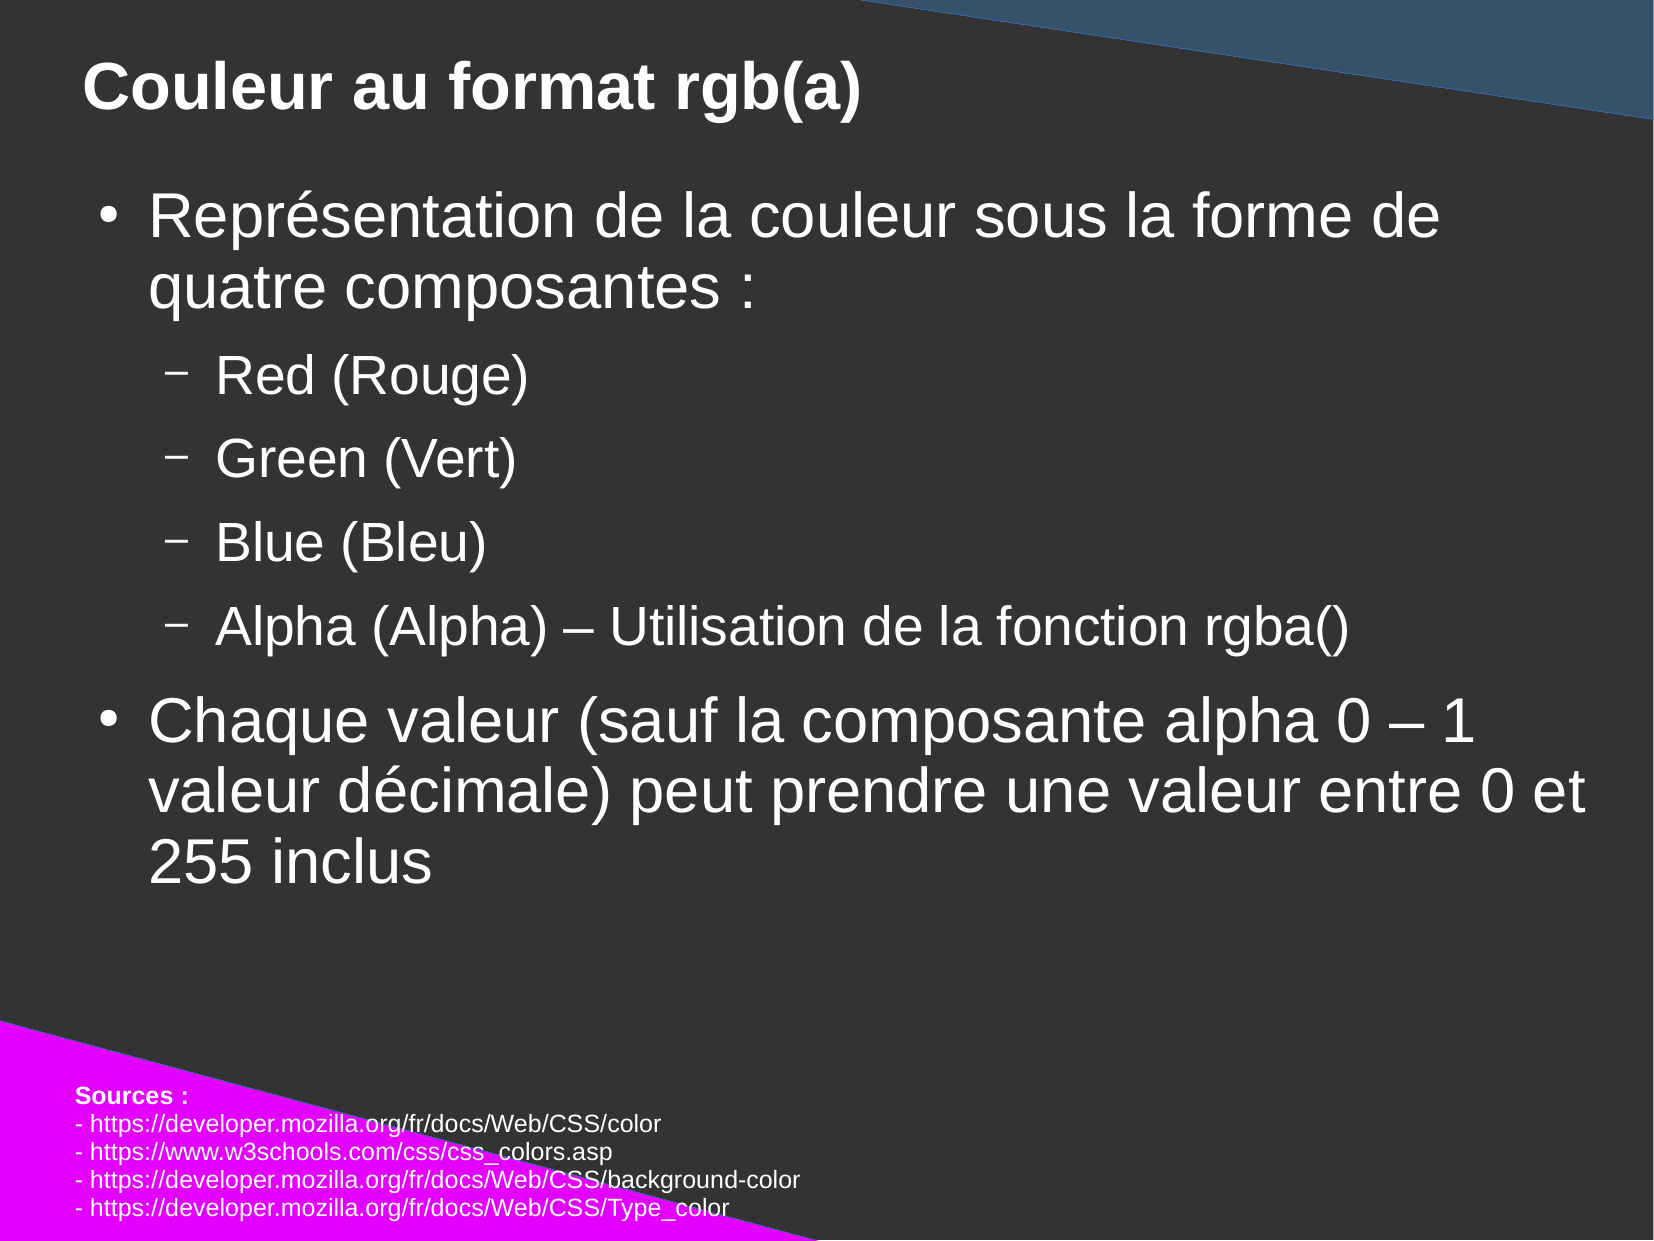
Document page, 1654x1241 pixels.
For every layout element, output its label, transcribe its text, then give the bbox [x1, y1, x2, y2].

text_box [861, 0, 1654, 120]
text_box [0, 1020, 199, 1241]
text_box Sources : - https://developer.mozilla.org/fr/docs/Web/CSS/color - https://www.w3schools.com/css/css_colors.asp - https://developer.mozilla.org/fr/docs/Web/CSS/background-color - https://developer.mozilla.org/fr/docs/Web/CSS/Type_color [60, 1074, 1546, 1241]
title Couleur au format rgb(a) [82, 49, 1571, 162]
list Représentation de la couleur sous la forme de quatre composantes : Red (Rouge) Green (Vert) Blue (Bleu) Alpha (Alpha) – Utilisation de la fonction rgba() Chaque valeur (sauf la composante alpha 0 – 1 valeur décimale) peut prendre une valeur entre 0 et 255 inclus [80, 180, 1605, 898]
